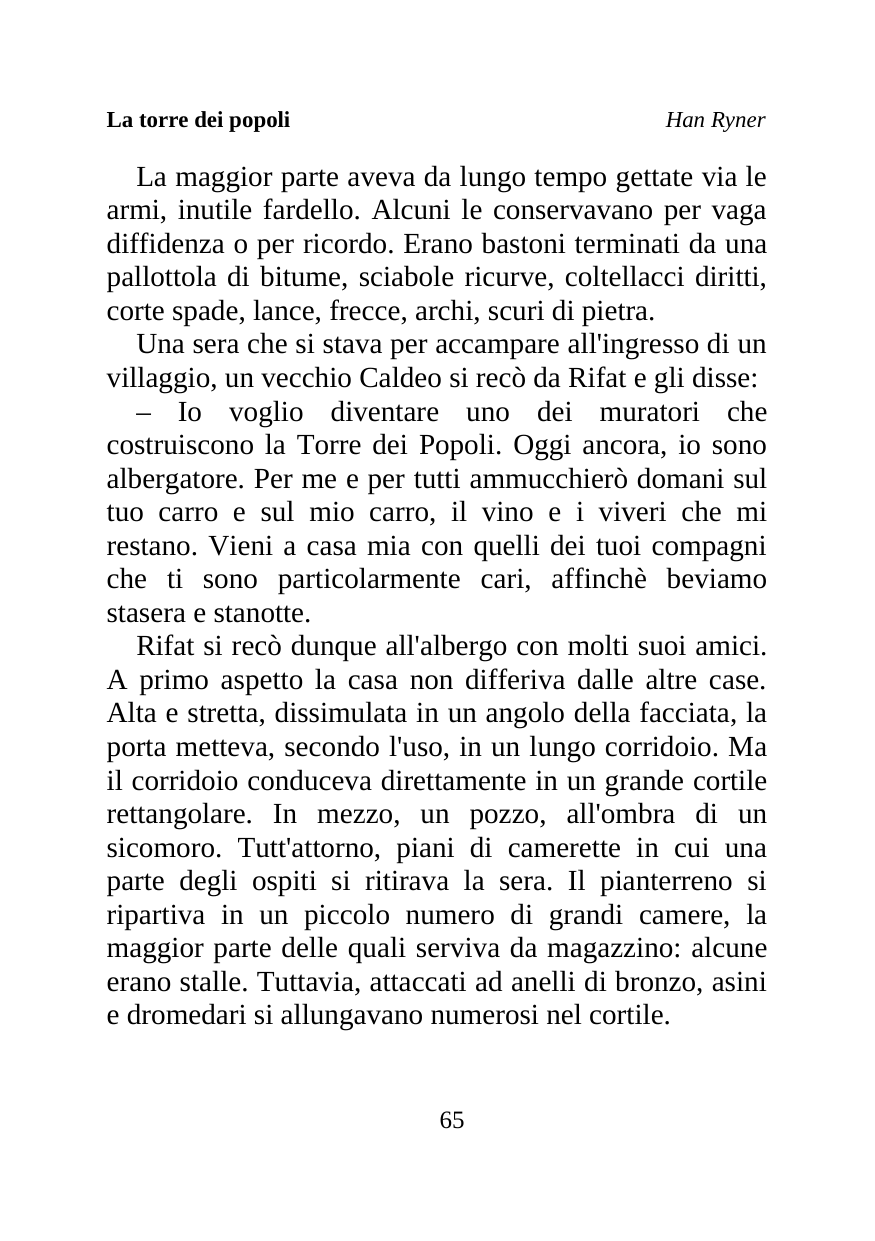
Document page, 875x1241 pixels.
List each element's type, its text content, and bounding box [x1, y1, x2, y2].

text Rifat si recò dunque all'albergo con molti suoi amici. A primo aspetto la casa non differiva dalle altre case. Alta e stretta, dissimulata in un angolo della facciata, la porta metteva, secondo l'uso, in un lungo corridoio. Ma il corridoio conduceva direttamente in un grande cortile rettangolare. In mezzo, un pozzo, all'ombra di un sicomoro. Tutt'attorno, piani di camerette in cui una parte degli ospiti si ritirava la sera. Il pianterreno si ripartiva in un piccolo numero di grandi camere, la maggior parte delle quali serviva da magazzino: alcune erano stalle. Tuttavia, attaccati ad anelli di bronzo, asini e dromedari si allungavano numerosi nel cortile. [106, 628, 768, 1031]
text Una sera che si stava per accampare all'ingresso di un villaggio, un vecchio Caldeo si recò da Rifat e gli disse: [106, 327, 768, 394]
text La maggior parte aveva da lungo tempo gettate via le armi, inutile fardello. Alcuni le conservavano per vaga diffidenza o per ricordo. Erano bastoni terminati da una pallottola di bitume, sciabole ricurve, coltellacci diritti, corte spade, lance, frecce, archi, scuri di pietra. [106, 159, 768, 327]
text – Io voglio diventare uno dei muratori che costruiscono la Torre dei Popoli. Oggi ancora, io sono albergatore. Per me e per tutti ammucchierò domani sul tuo carro e sul mio carro, il vino e i viveri che mi restano. Vieni a casa mia con quelli dei tuoi compagni che ti sono particolarmente cari, affinchè beviamo stasera e stanotte. [106, 394, 768, 628]
